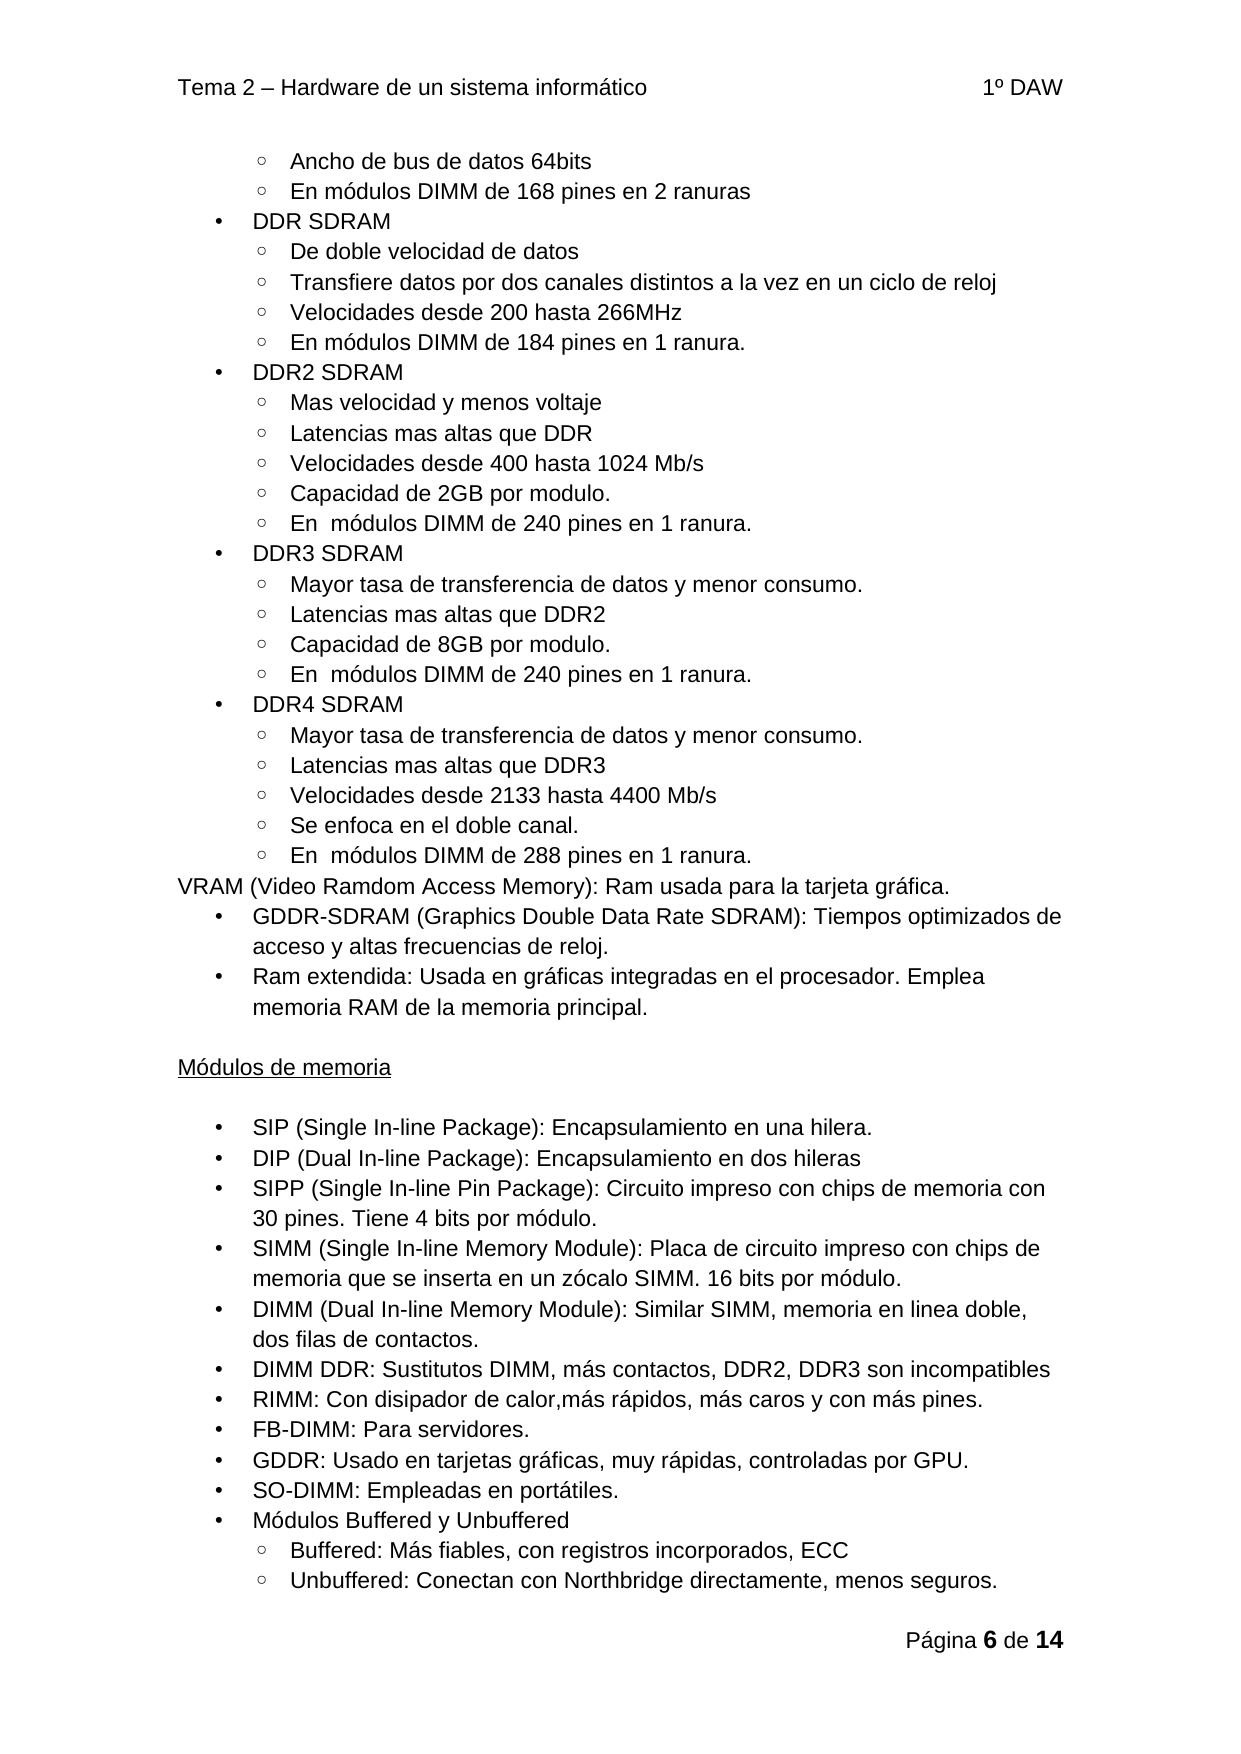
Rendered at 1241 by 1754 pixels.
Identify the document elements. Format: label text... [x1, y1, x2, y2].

list Ram extendida: Usada en gráficas integradas en el procesador. Emplea memoria RAM de la memoria principal. [215, 963, 1063, 1020]
list Buffered: Más fiables, con registros incorporados, ECC [252, 1537, 1063, 1563]
list DDR2 SDRAM [215, 359, 1063, 385]
list GDDR-SDRAM (Graphics Double Data Rate SDRAM): Tiempos optimizados de acceso y altas frecuencias de reloj. [215, 903, 1063, 959]
list Módulos Buffered y Unbuffered [215, 1507, 1063, 1533]
list DDR3 SDRAM [215, 540, 1063, 567]
list Ancho de bus de datos 64bits [252, 148, 1063, 174]
list SO-DIMM: Empleadas en portátiles. [215, 1477, 1063, 1503]
list FB-DIMM: Para servidores. [215, 1416, 1063, 1443]
list VRAM (Video Ramdom Access Memory): Ram usada para la tarjeta gráfica. [177, 873, 1063, 899]
list Velocidades desde 200 hasta 266MHz [252, 299, 1063, 325]
list Mayor tasa de transferencia de datos y menor consumo. [252, 571, 1063, 597]
list Mayor tasa de transferencia de datos y menor consumo. [252, 722, 1063, 748]
list DDR4 SDRAM [215, 691, 1063, 718]
list DIP (Dual In-line Package): Encapsulamiento en dos hileras [215, 1144, 1063, 1171]
list DIMM (Dual In-line Memory Module): Similar SIMM, memoria en linea doble, dos filas de contactos. [215, 1296, 1063, 1352]
list En módulos DIMM de 288 pines en 1 ranura. [252, 842, 1063, 869]
list De doble velocidad de datos [252, 238, 1063, 264]
list Se enfoca en el doble canal. [252, 812, 1063, 838]
list DDR SDRAM [215, 208, 1063, 234]
list GDDR: Usado en tarjetas gráficas, muy rápidas, controladas por GPU. [215, 1447, 1063, 1473]
list Unbuffered: Conectan con Northbridge directamente, menos seguros. [252, 1567, 1063, 1594]
list En módulos DIMM de 168 pines en 2 ranuras [252, 178, 1063, 204]
list Velocidades desde 2133 hasta 4400 Mb/s [252, 782, 1063, 808]
list Transfiere datos por dos canales distintos a la vez en un ciclo de reloj [252, 268, 1063, 295]
list SIPP (Single In-line Pin Package): Circuito impreso con chips de memoria con 30 pines. Tiene 4 bits por módulo. [215, 1175, 1063, 1231]
list Módulos de memoria [177, 1054, 1063, 1080]
list En módulos DIMM de 184 pines en 1 ranura. [252, 329, 1063, 355]
list SIMM (Single In-line Memory Module): Placa de circuito impreso con chips de memoria que se inserta en un zócalo SIMM. 16 bits por módulo. [215, 1235, 1063, 1292]
list Capacidad de 2GB por modulo. [252, 480, 1063, 506]
list SIP (Single In-line Package): Encapsulamiento en una hilera. [215, 1114, 1063, 1141]
list En módulos DIMM de 240 pines en 1 ranura. [252, 510, 1063, 536]
list Latencias mas altas que DDR [252, 419, 1063, 446]
list Latencias mas altas que DDR2 [252, 601, 1063, 627]
list RIMM: Con disipador de calor,más rápidos, más caros y con más pines. [215, 1386, 1063, 1412]
list Mas velocidad y menos voltaje [252, 389, 1063, 416]
list Latencias mas altas que DDR3 [252, 752, 1063, 778]
list En módulos DIMM de 240 pines en 1 ranura. [252, 661, 1063, 687]
list Capacidad de 8GB por modulo. [252, 631, 1063, 657]
list DIMM DDR: Sustitutos DIMM, más contactos, DDR2, DDR3 son incompatibles [215, 1356, 1063, 1382]
list Velocidades desde 400 hasta 1024 Mb/s [252, 450, 1063, 476]
